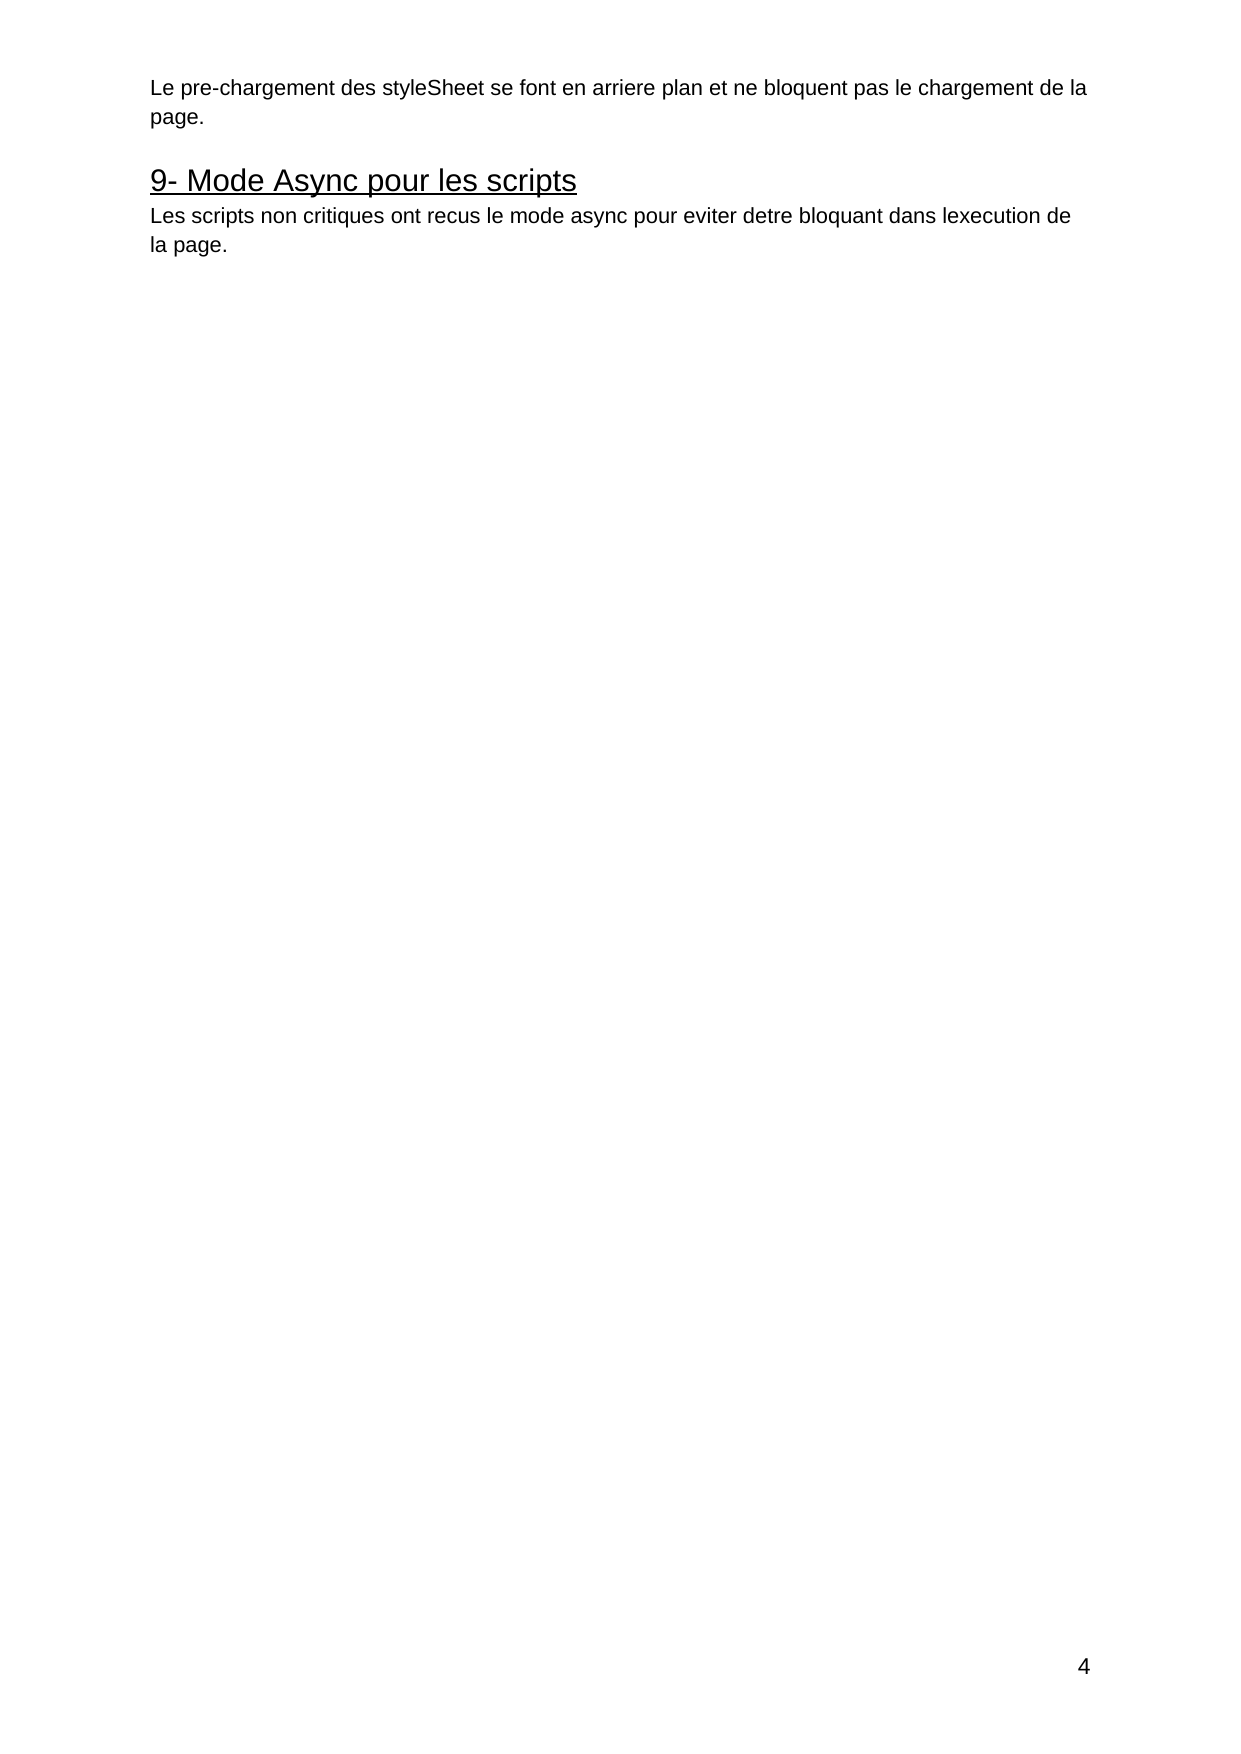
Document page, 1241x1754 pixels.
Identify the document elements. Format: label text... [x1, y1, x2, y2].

text Le pre-chargement des styleSheet se font en arriere plan et ne bloquent pas le chargement de la page. [150, 75, 1090, 129]
text 9- Mode Async pour les scripts [150, 162, 1090, 198]
text Les scripts non critiques ont recus le mode async pour eviter detre bloquant dans lexecution de la page. [150, 203, 1090, 257]
